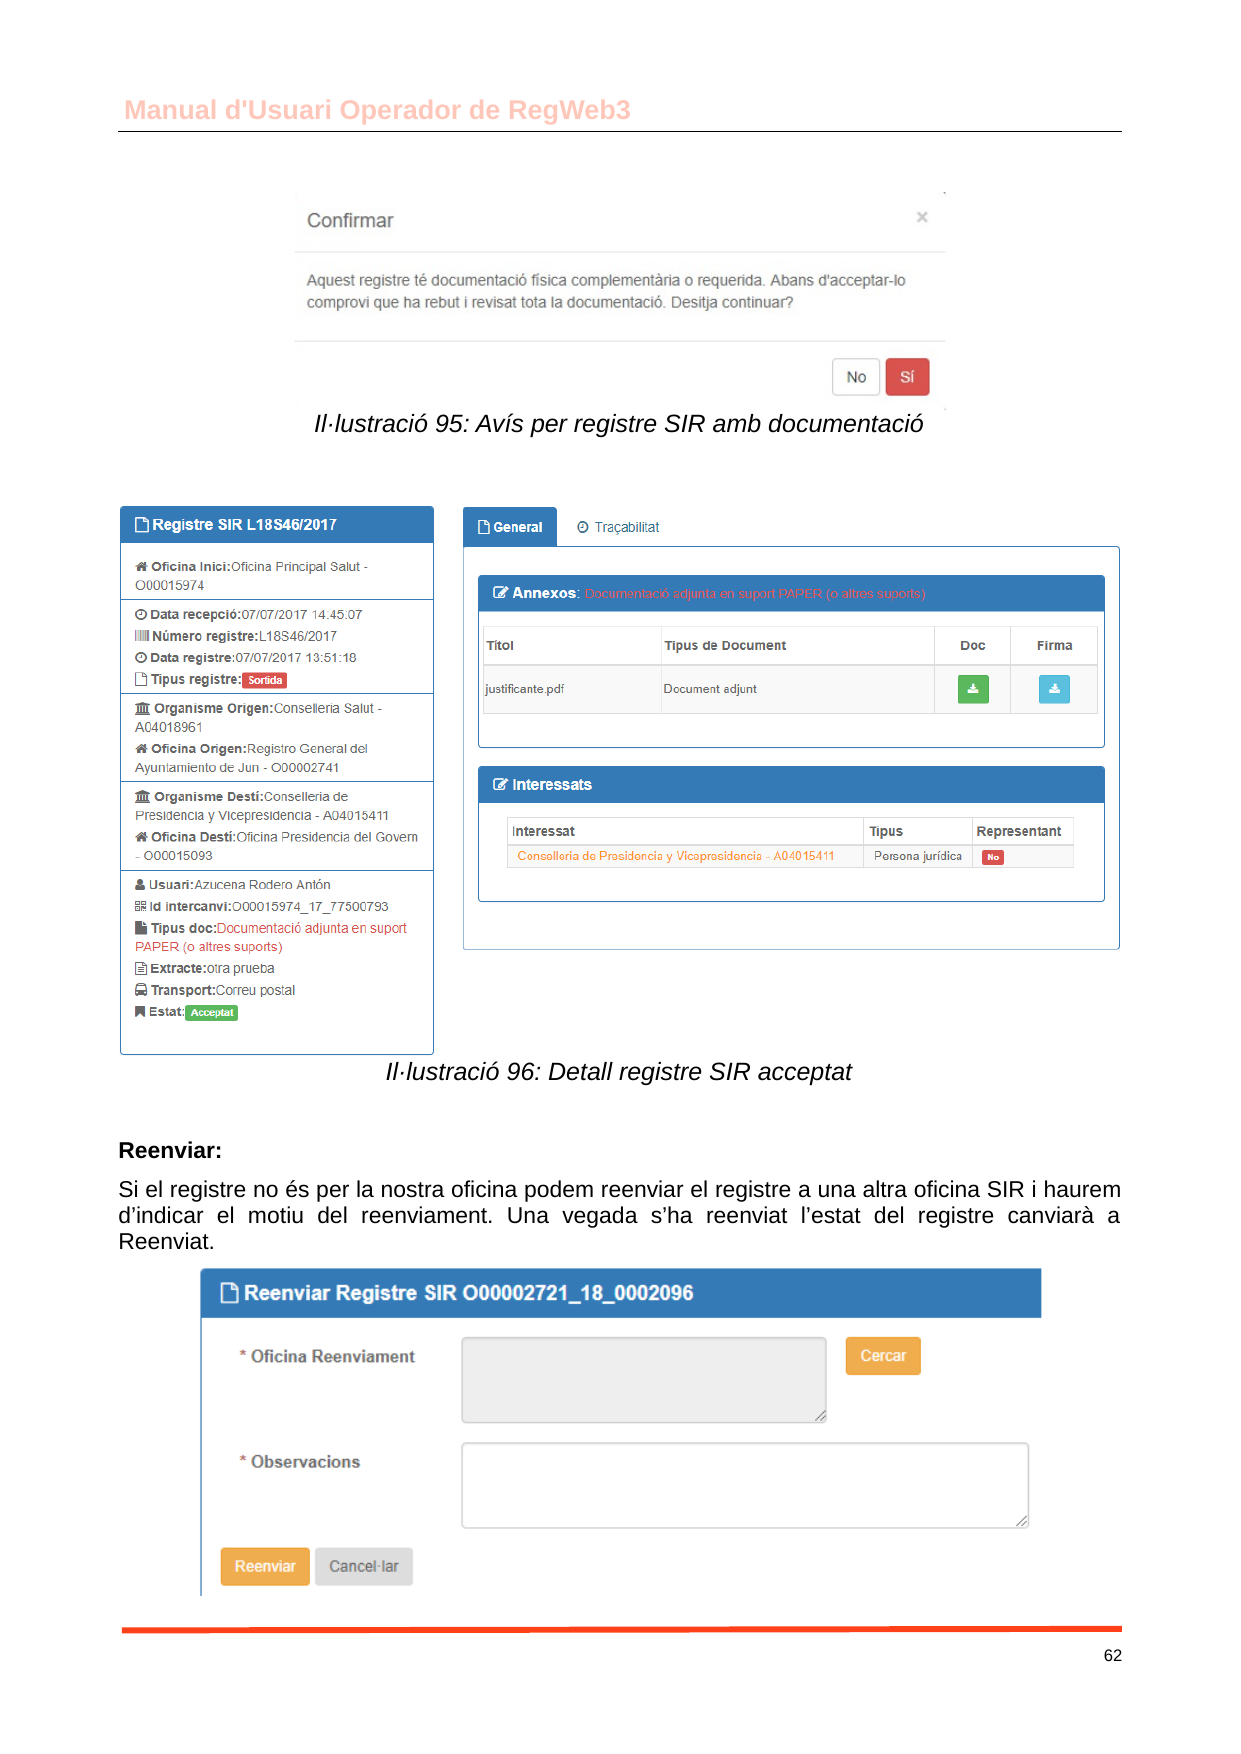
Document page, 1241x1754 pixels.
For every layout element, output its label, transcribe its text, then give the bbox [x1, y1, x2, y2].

list Il·lustració 96: Detall registre SIR acceptat [118, 1057, 1122, 1085]
picture [118, 504, 1123, 1057]
list Il·lustració 95: Avís per registre SIR amb documentació [118, 410, 1122, 438]
text Si el registre no és per la nostra oficina podem reenviar el registre a una altra oficina SIR i haurem d’indicar el motiu del reenviament. Una vegada s’ha reenviat l’estat del registre canviarà a Reenviat. [118, 1176, 1122, 1254]
text Reenviar: [118, 1137, 1122, 1163]
picture [294, 192, 946, 410]
picture [198, 1267, 1042, 1596]
